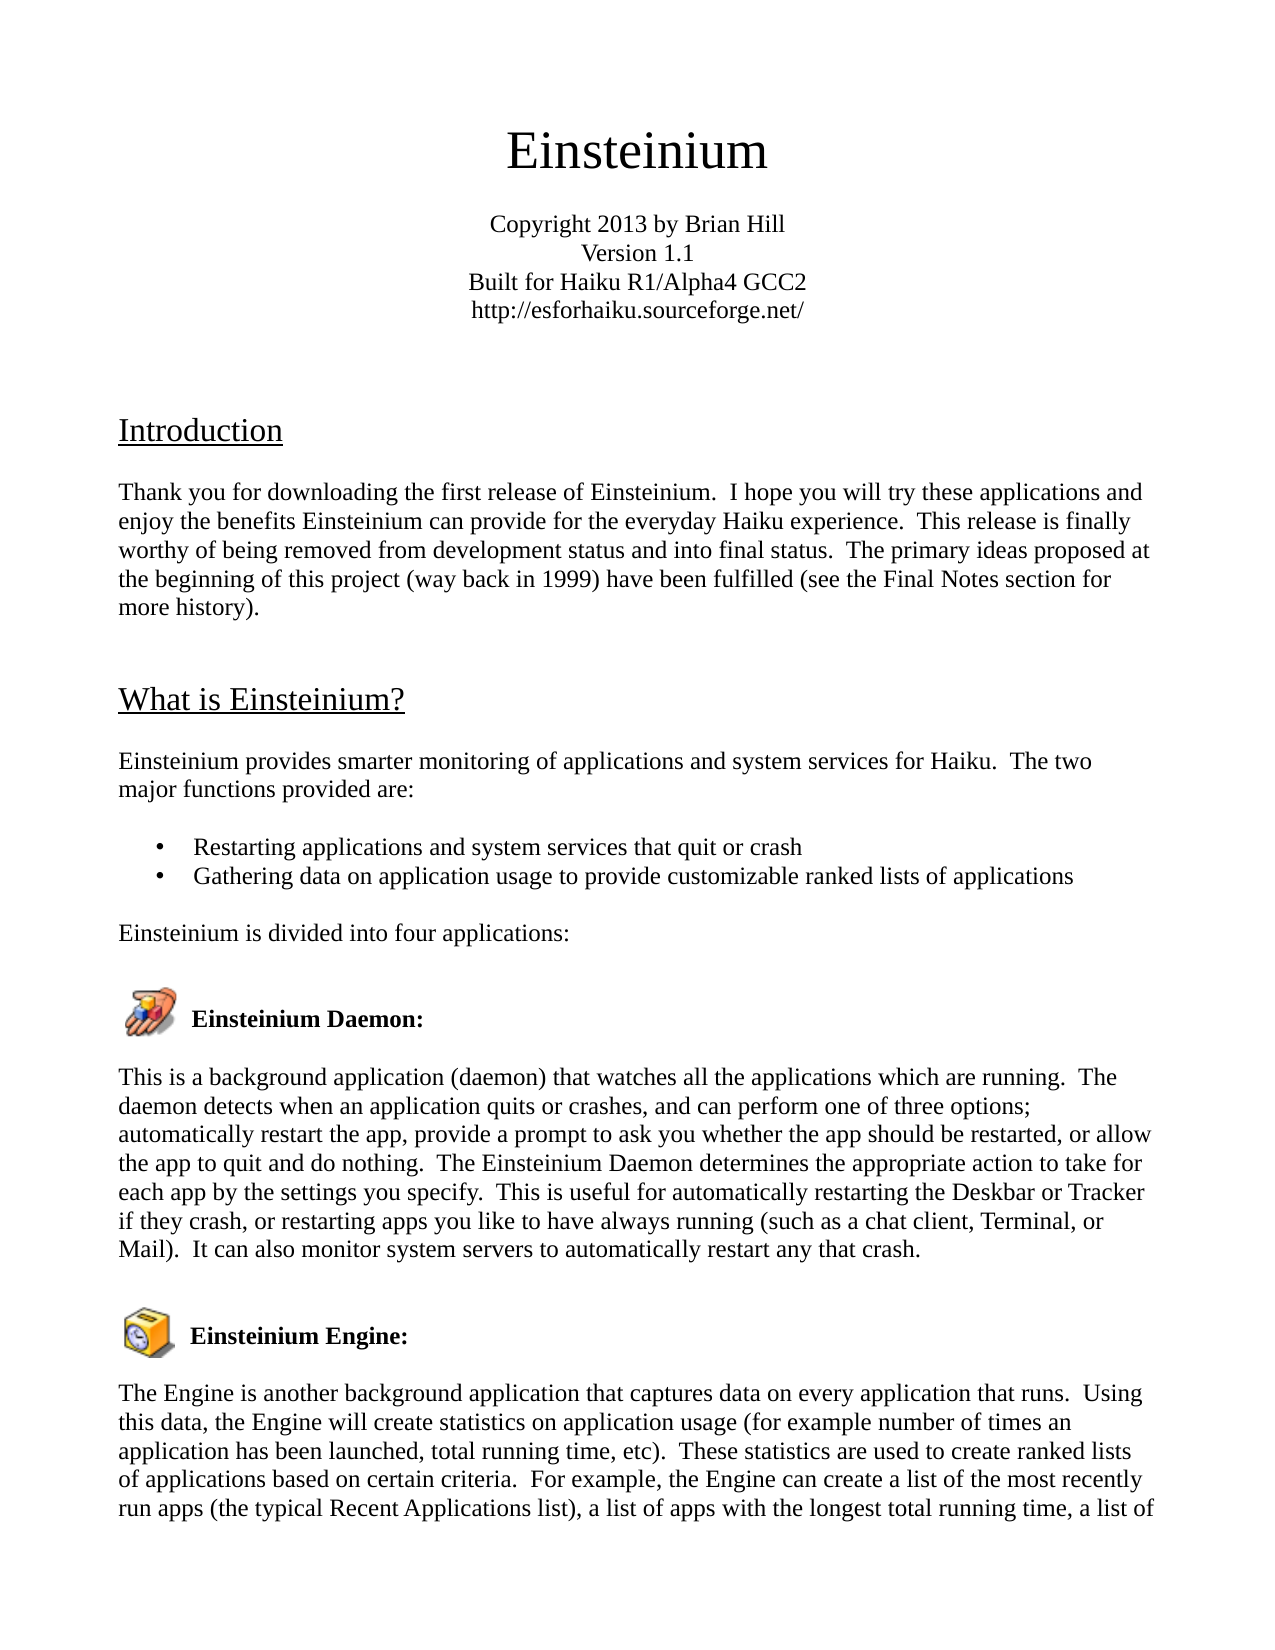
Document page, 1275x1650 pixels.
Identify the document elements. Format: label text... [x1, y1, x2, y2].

text What is Einsteinium? [118, 679, 1157, 717]
picture [123, 1306, 175, 1358]
text Einsteinium [118, 118, 1157, 180]
text This is a background application (daemon) that watches all the applications which are running. The daemon detects when an application quits or crashes, and can perform one of three options; automatically restart the app, provide a prompt to ask you whether the app should be restarted, or allow the app to quit and do nothing. The Einsteinium Daemon determines the appropriate action to take for each app by the settings you specify. This is useful for automatically restarting the Deskbar or Tracker if they crash, or restarting apps you like to have always running (such as a chat client, Terminal, or Mail). It can also monitor system servers to automatically restart any that crash. [118, 1062, 1157, 1263]
list Restarting applications and system services that quit or crash [156, 832, 1157, 861]
text Version 1.1 [118, 238, 1157, 267]
text Einsteinium provides smarter monitoring of applications and system services for Haiku. The two major functions provided are: [118, 746, 1157, 803]
text Introduction [118, 410, 1157, 449]
text Built for Haiku R1/Alpha4 GCC2 [118, 267, 1157, 295]
text The Engine is another background application that captures data on every application that runs. Using this data, the Engine will create statistics on application usage (for example number of times an application has been launched, total running time, etc). These statistics are used to create ranked lists of applications based on certain criteria. For example, the Engine can create a list of the most recently run apps (the typical Recent Applications list), a list of apps with the longest total running time, a list of [118, 1378, 1157, 1522]
list Gathering data on application usage to provide customizable ranked lists of applications [156, 861, 1157, 889]
text Thank you for downloading the first release of Einsteinium. I hope you will try these applications and enjoy the benefits Einsteinium can provide for the everyday Haiku experience. This release is finally worthy of being removed from development status and into final status. The primary ideas proposed at the beginning of this project (way back in 1999) have been fulfilled (see the Final Notes section for more history). [118, 477, 1157, 621]
text Copyright 2013 by Brian Hill [118, 209, 1157, 238]
text http://esforhaiku.sourceforge.net/ [118, 295, 1157, 324]
text Einsteinium Daemon: [177, 1004, 1157, 1033]
text Einsteinium Engine: [175, 1321, 1157, 1349]
picture [125, 987, 177, 1038]
text Einsteinium is divided into four applications: [118, 918, 1157, 947]
